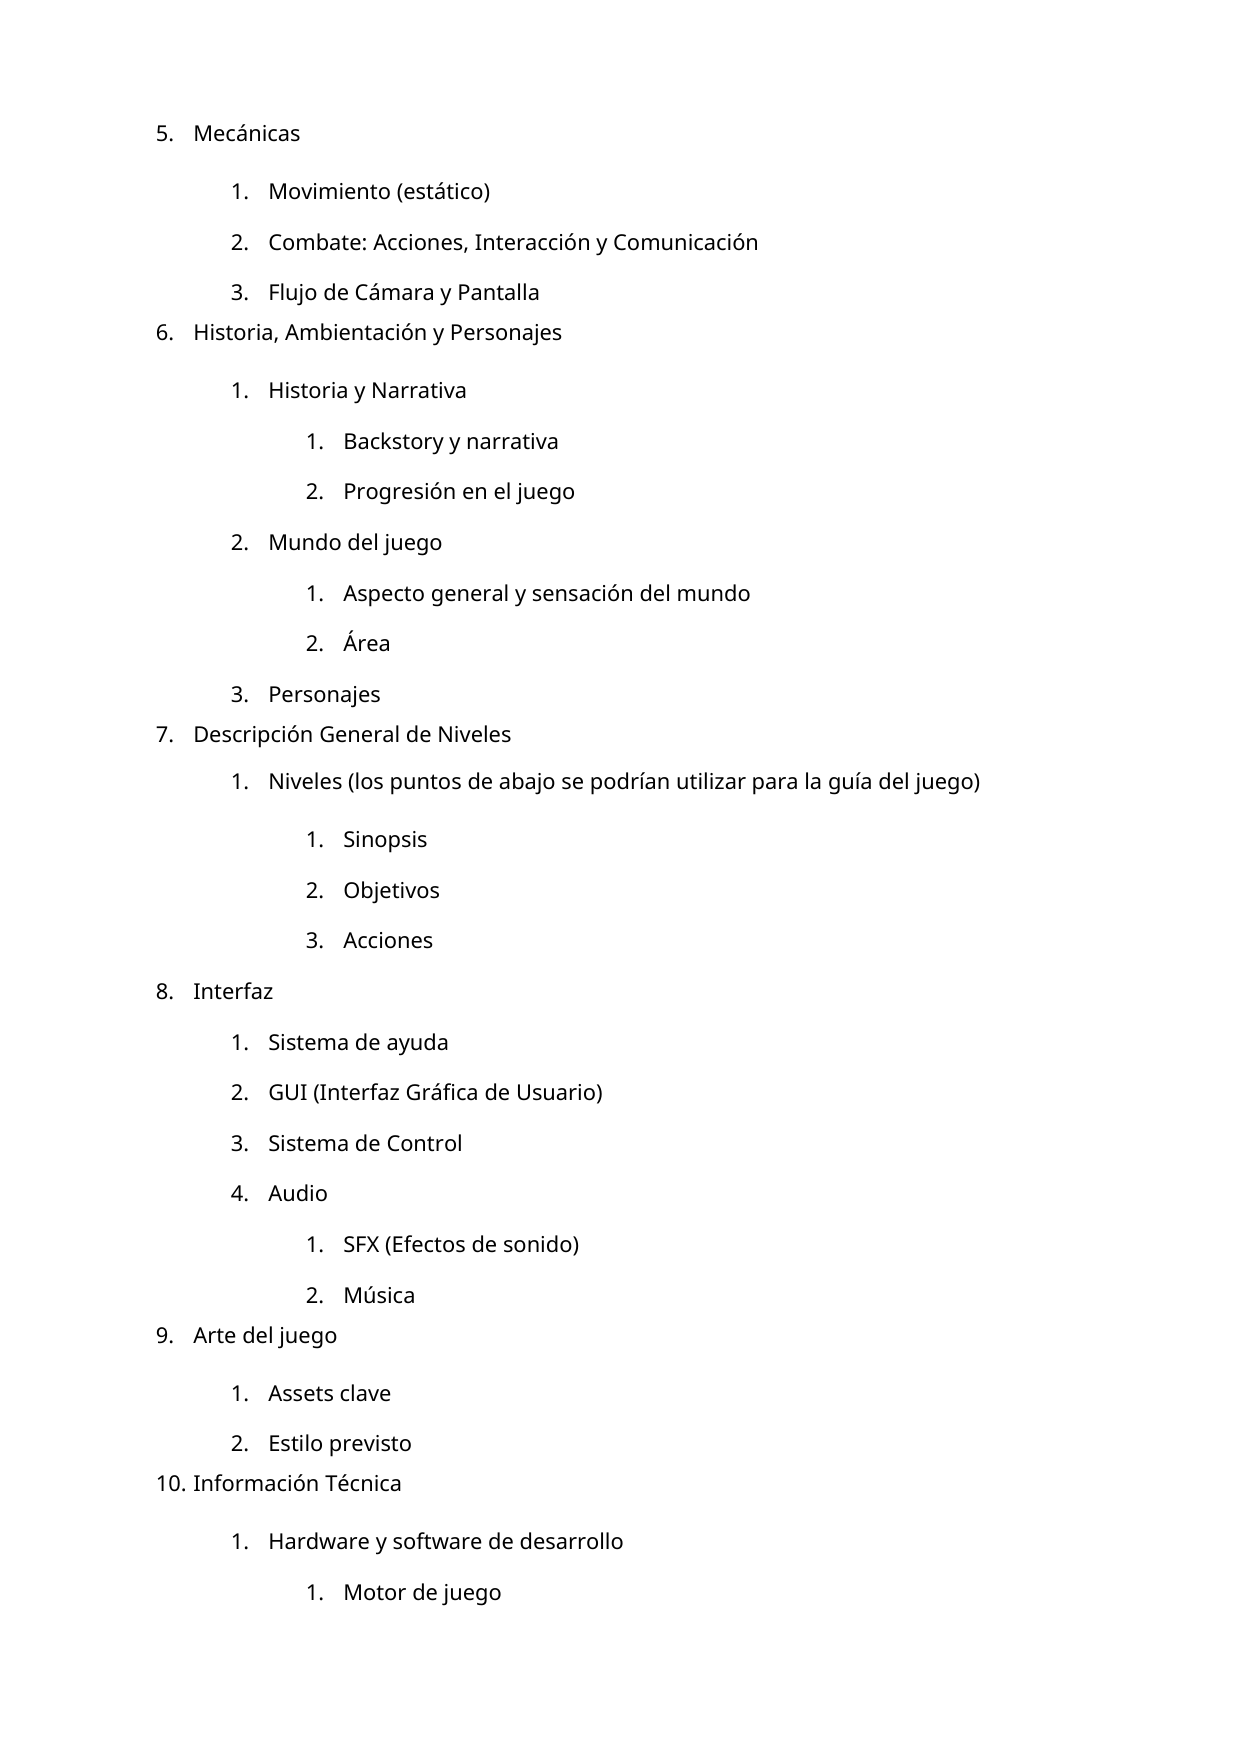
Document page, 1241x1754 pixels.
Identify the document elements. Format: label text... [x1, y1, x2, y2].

list Progresión en el juego [306, 476, 1122, 506]
list Música [306, 1279, 1122, 1309]
list Arte del juego [156, 1320, 1122, 1349]
list Assets clave [231, 1377, 1122, 1407]
list Mundo del juego [231, 527, 1122, 557]
list Flujo de Cámara y Pantalla [231, 277, 1122, 307]
list Estilo previsto [231, 1428, 1122, 1458]
list Backstory y narrativa [306, 426, 1122, 455]
list Información Técnica [156, 1468, 1122, 1498]
list Mecánicas [156, 118, 1122, 148]
list Historia y Narrativa [231, 375, 1122, 405]
list Acciones [306, 925, 1122, 955]
list Combate: Acciones, Interacción y Comunicación [231, 226, 1122, 256]
list Sistema de Control [231, 1128, 1122, 1157]
list Movimiento (estático) [231, 176, 1122, 206]
list Personajes [231, 679, 1122, 708]
list Objetivos [306, 874, 1122, 904]
list Historia, Ambientación y Personajes [156, 317, 1122, 347]
list SFX (Efectos de sonido) [306, 1229, 1122, 1259]
list GUI (Interfaz Gráfica de Usuario) [231, 1077, 1122, 1107]
list Audio [231, 1178, 1122, 1208]
list Sinopsis [306, 824, 1122, 854]
list Área [306, 628, 1122, 658]
list Motor de juego [306, 1577, 1122, 1606]
list Aspecto general y sensación del mundo [306, 577, 1122, 607]
list Niveles (los puntos de abajo se podrían utilizar para la guía del juego) [231, 766, 1122, 796]
list Interfaz [156, 976, 1122, 1006]
list Sistema de ayuda [231, 1026, 1122, 1056]
list Descripción General de Niveles [156, 719, 1122, 749]
list Hardware y software de desarrollo [231, 1526, 1122, 1556]
